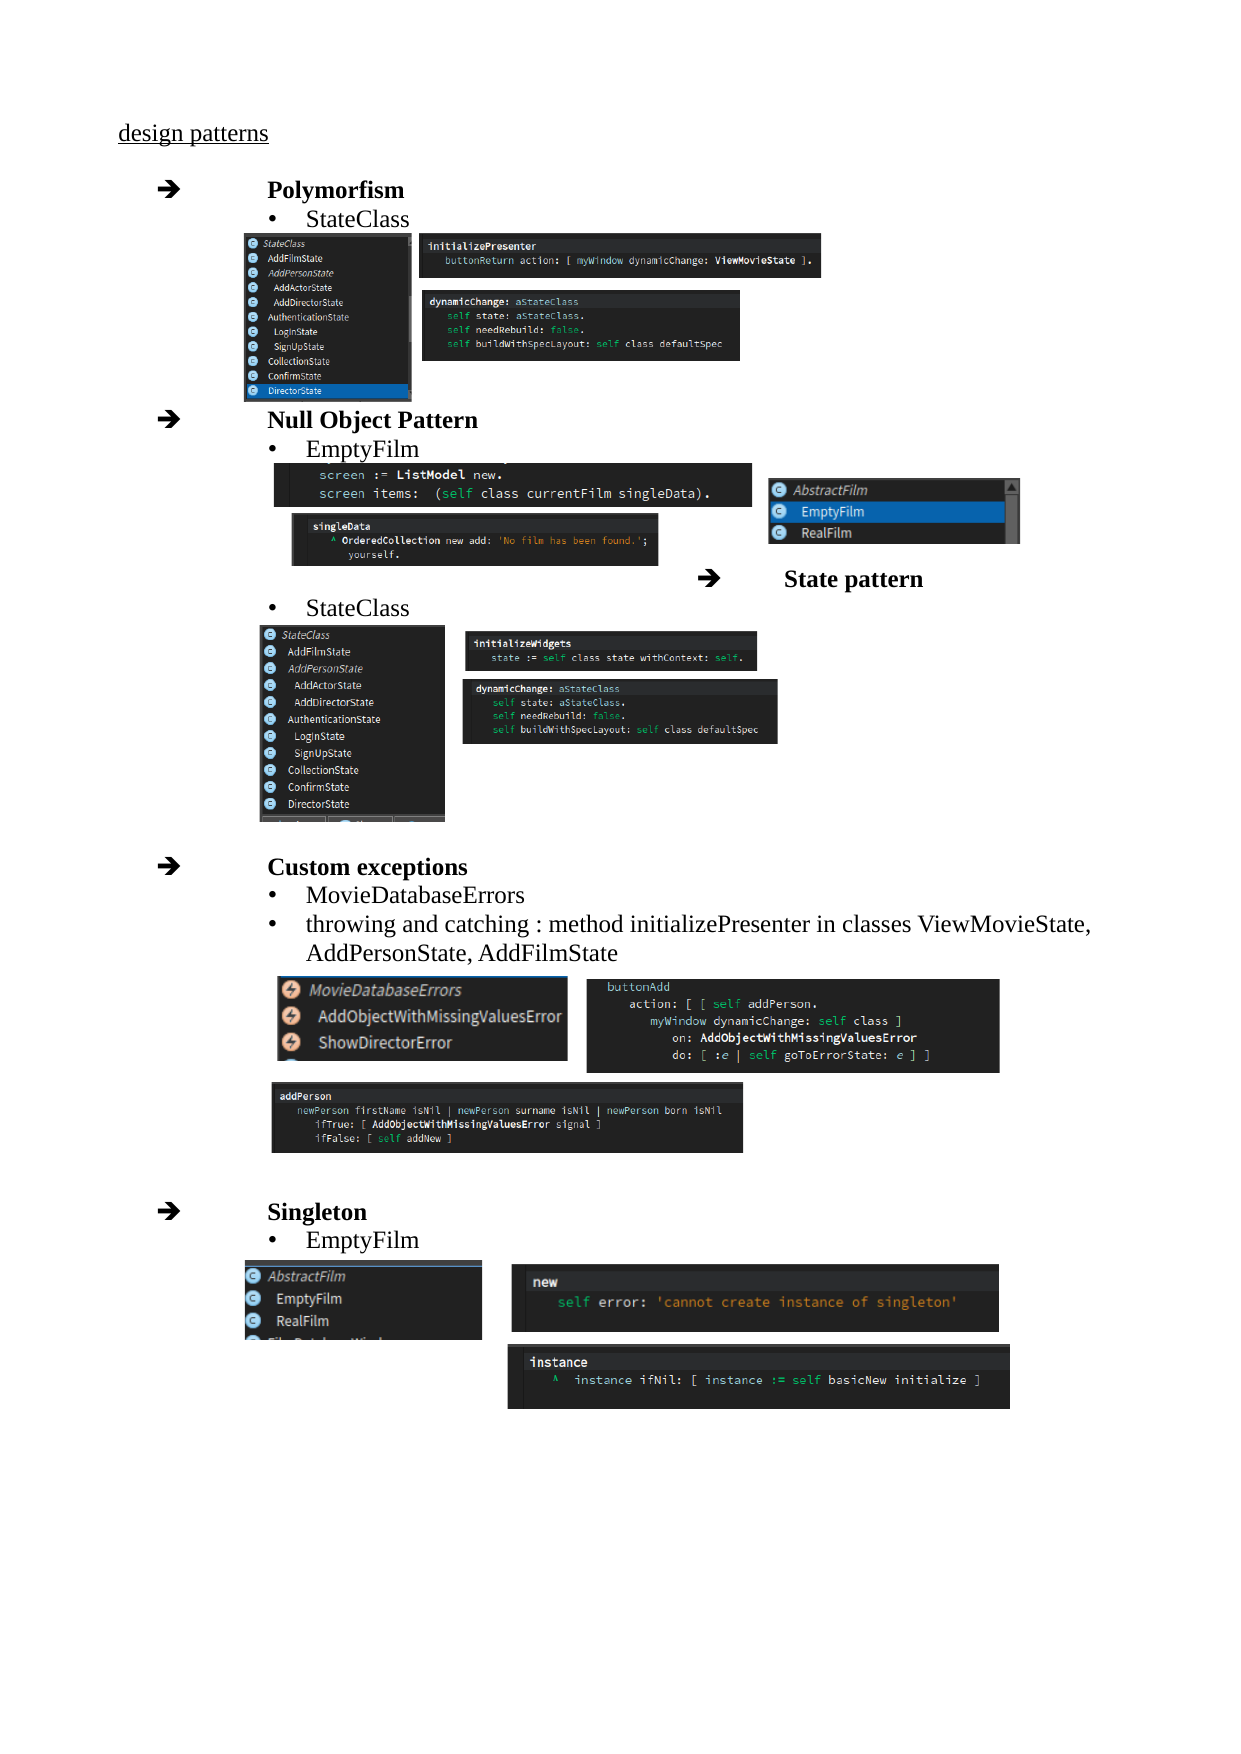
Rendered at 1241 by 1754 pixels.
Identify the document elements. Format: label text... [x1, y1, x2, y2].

picture [511, 1264, 894, 1332]
picture [271, 1082, 744, 1153]
list EmptyFilm [268, 1225, 1122, 1254]
picture [465, 631, 666, 671]
list Singleton [156, 1197, 1122, 1225]
picture [259, 625, 401, 822]
picture [277, 976, 501, 1061]
list State pattern [156, 564, 1122, 593]
text design patterns [118, 118, 1122, 147]
list Null Object Pattern [156, 406, 1122, 434]
picture [586, 979, 930, 1073]
picture [243, 233, 374, 402]
picture [507, 1344, 991, 1409]
picture [244, 1260, 426, 1324]
list MovieDatabaseErrors [268, 880, 1122, 909]
picture [291, 513, 597, 566]
list throwing and catching : method initializePresenter in classes ViewMovieState, AddPersonState, AddFilmState [268, 909, 1122, 967]
list StateClass [268, 593, 1122, 622]
picture [768, 478, 967, 530]
list Custom exceptions [156, 852, 1122, 880]
picture [462, 679, 699, 744]
list EmptyFilm [268, 434, 1122, 463]
list StateClass [268, 204, 1122, 233]
picture [419, 233, 822, 278]
picture [273, 463, 668, 507]
picture [422, 290, 661, 361]
list Polymorfism [156, 176, 1122, 204]
